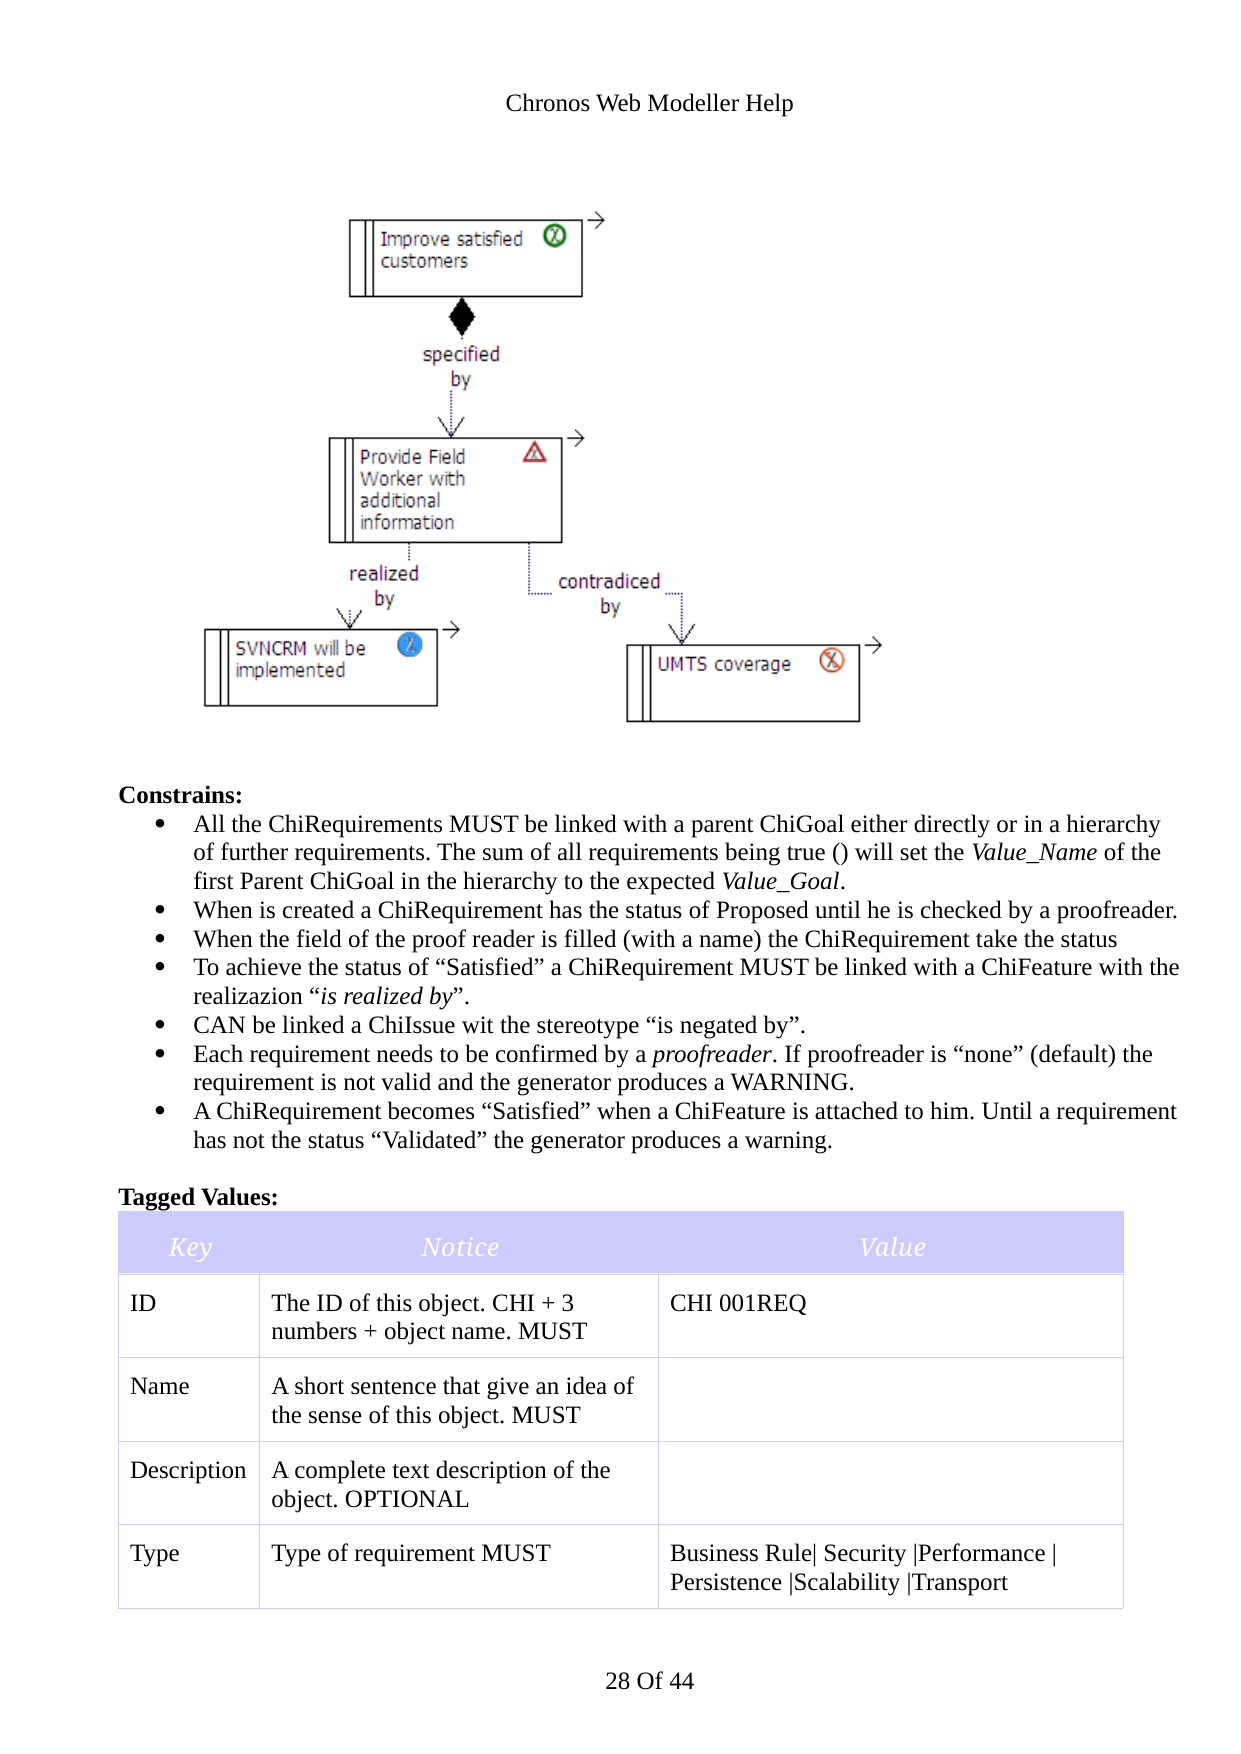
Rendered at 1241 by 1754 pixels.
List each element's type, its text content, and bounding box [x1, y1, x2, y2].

table_cell [659, 1442, 1123, 1524]
list When the field of the proof reader is filled (with a name) the ChiRequirement take the status [156, 924, 1181, 952]
table_cell A short sentence that give an idea of the sense of this object. MUST [260, 1358, 658, 1441]
table_header Notice [260, 1212, 658, 1273]
table_cell Business Rule| Security |Performance |Persistence |Scalability |Transport [659, 1525, 1123, 1608]
table_header Value [659, 1212, 1123, 1273]
list A ChiRequirement becomes “Satisfied” when a ChiFeature is attached to him. Until a requirement has not the status “Validated” the generator produces a warning. [156, 1096, 1181, 1154]
list When is created a ChiRequirement has the status of Proposed until he is checked by a proofreader. [156, 895, 1181, 924]
text Constrains: [118, 780, 1181, 809]
table_cell [659, 1358, 1123, 1441]
list CAN be linked a ChiIssue wit the stereotype “is negated by”. [156, 1010, 1181, 1039]
table_cell Name [119, 1358, 259, 1441]
list Each requirement needs to be confirmed by a proofreader. If proofreader is “none” (default) the requirement is not valid and the generator produces a WARNING. [156, 1039, 1181, 1096]
table_cell CHI 001REQ [659, 1275, 1123, 1357]
text Tagged Values: [118, 1182, 1181, 1211]
list To achieve the status of “Satisfied” a ChiRequirement MUST be linked with a ChiFeature with the realizazion “is realized by”. [156, 952, 1181, 1010]
table_cell Type of requirement MUST [260, 1525, 658, 1608]
table_cell A complete text description of the object. OPTIONAL [260, 1442, 658, 1524]
list All the ChiRequirements MUST be linked with a parent ChiGoal either directly or in a hierarchy of further requirements. The sum of all requirements being true () will set the Value_Name of the first Parent ChiGoal in the hierarchy to the expected Value_Goal. [156, 809, 1181, 895]
table_cell Type [119, 1525, 259, 1608]
table_cell The ID of this object. CHI + 3 numbers + object name. MUST [260, 1275, 658, 1357]
picture [125, 159, 890, 738]
table_header Key [119, 1212, 259, 1273]
table_cell ID [119, 1275, 259, 1357]
table_cell Description [119, 1442, 259, 1524]
